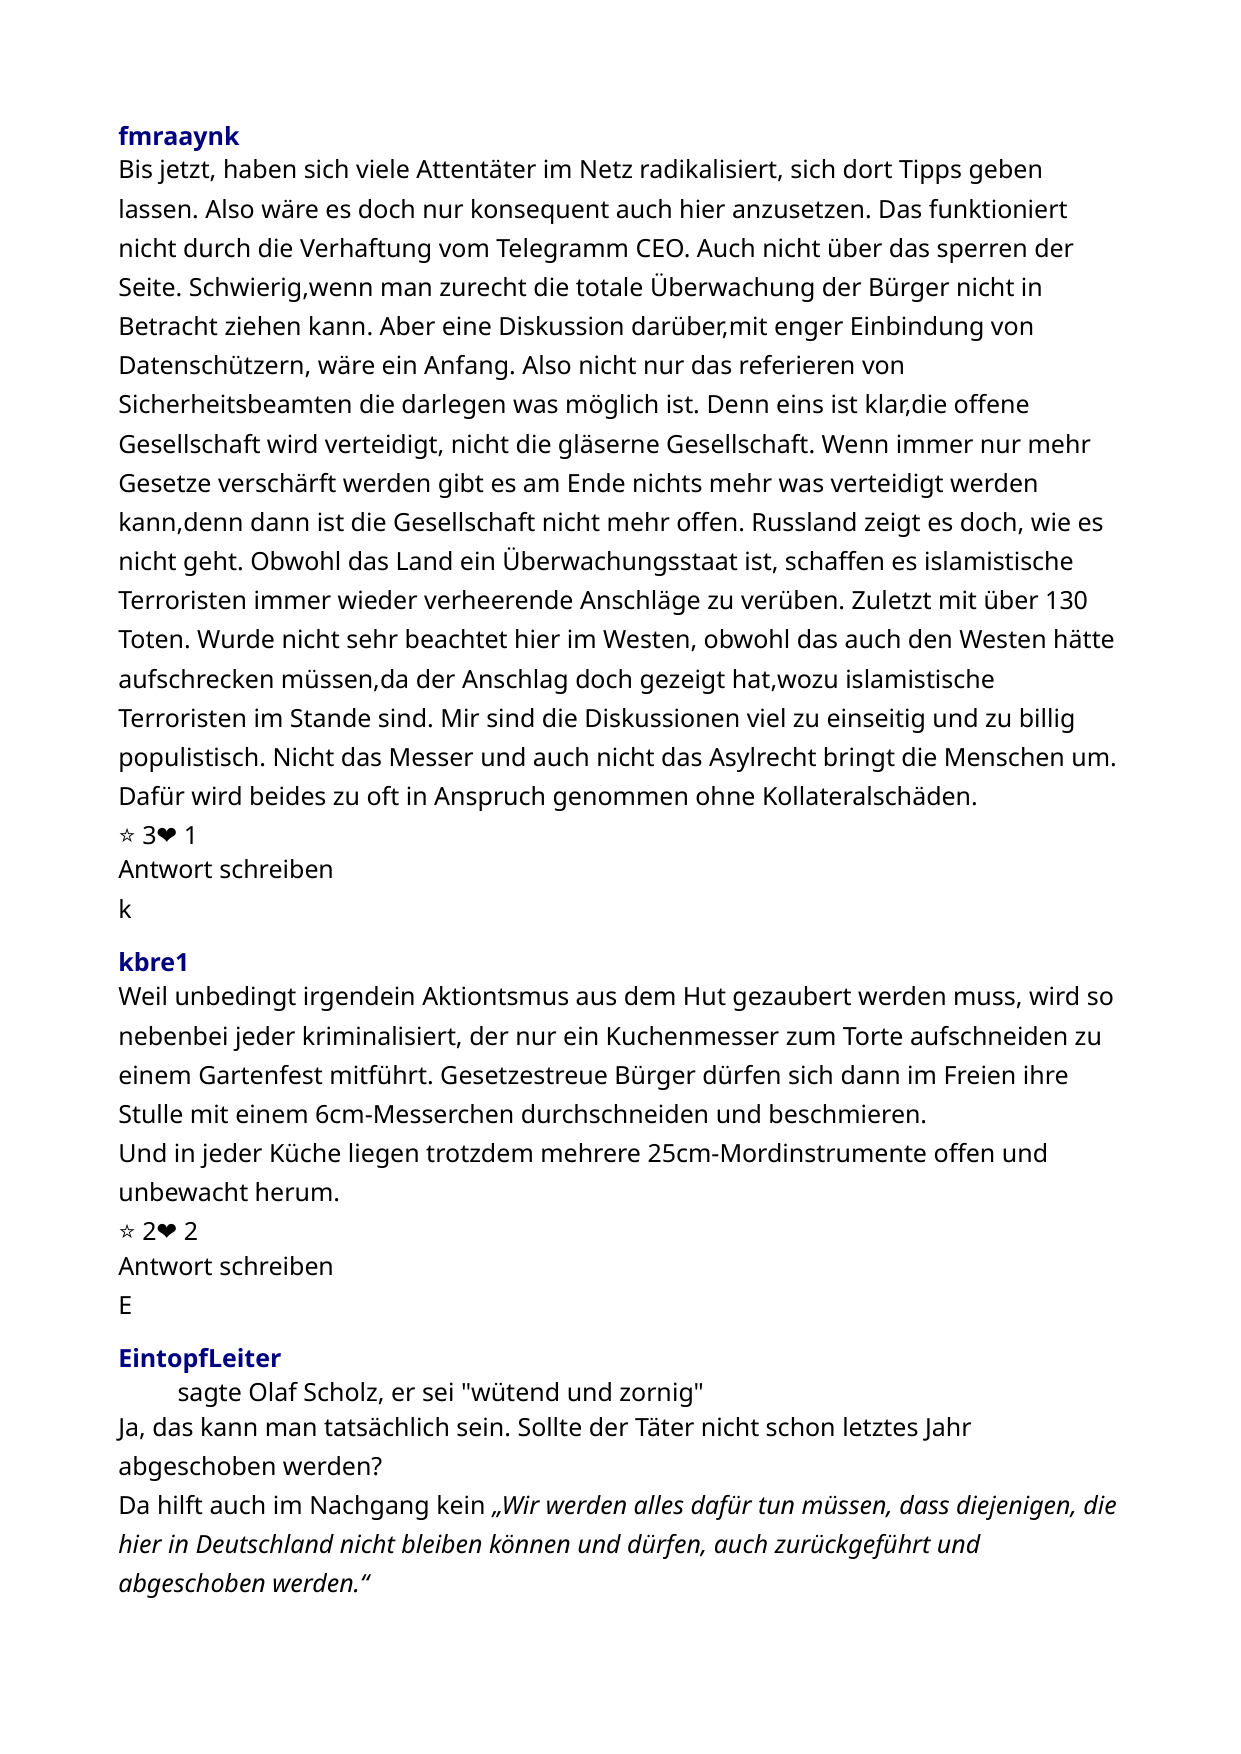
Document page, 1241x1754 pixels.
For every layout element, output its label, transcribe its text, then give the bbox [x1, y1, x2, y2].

subtitle EintopfLeiter [118, 1341, 1122, 1375]
text Antwort schreiben [118, 852, 1122, 886]
text Antwort schreiben [118, 1248, 1122, 1282]
subtitle fmraaynk [118, 118, 1122, 152]
text ⭐️ 3❤️ 1 [118, 818, 1122, 852]
text E [118, 1287, 1122, 1321]
text Weil unbedingt irgendein Aktiontsmus aus dem Hut gezaubert werden muss, wird so nebenbei jeder kriminalisiert, der nur ein Kuchenmesser zum Torte aufschneiden zu einem Gartenfest mitführt. Gesetzestreue Bürger dürfen sich dann im Freien ihre Stulle mit einem 6cm-Messerchen durchschneiden und beschmieren. Und in jeder Küche liegen trotzdem mehrere 25cm-Mordinstrumente offen und unbewacht herum. [118, 979, 1122, 1209]
text k [118, 891, 1122, 925]
subtitle kbre1 [118, 945, 1122, 979]
text ⭐️ 2❤️ 2 [118, 1214, 1122, 1248]
text Da hilft auch im Nachgang kein „Wir werden alles dafür tun müssen, dass diejenigen, die hier in Deutschland nicht bleiben können und dürfen, auch zurückgeführt und abgeschoben werden.“ [118, 1487, 1122, 1600]
text sagte Olaf Scholz, er sei "wütend und zornig" [177, 1375, 1063, 1409]
text Ja, das kann man tatsächlich sein. Sollte der Täter nicht schon letztes Jahr abgeschoben werden? [118, 1409, 1122, 1482]
text Bis jetzt, haben sich viele Attentäter im Netz radikalisiert, sich dort Tipps geben lassen. Also wäre es doch nur konsequent auch hier anzusetzen. Das funktioniert nicht durch die Verhaftung vom Telegramm CEO. Auch nicht über das sperren der Seite. Schwierig,wenn man zurecht die totale Überwachung der Bürger nicht in Betracht ziehen kann. Aber eine Diskussion darüber,mit enger Einbindung von Datenschützern, wäre ein Anfang. Also nicht nur das referieren von Sicherheitsbeamten die darlegen was möglich ist. Denn eins ist klar,die offene Gesellschaft wird verteidigt, nicht die gläserne Gesellschaft. Wenn immer nur mehr Gesetze verschärft werden gibt es am Ende nichts mehr was verteidigt werden kann,denn dann ist die Gesellschaft nicht mehr offen. Russland zeigt es doch, wie es nicht geht. Obwohl das Land ein Überwachungsstaat ist, schaffen es islamistische Terroristen immer wieder verheerende Anschläge zu verüben. Zuletzt mit über 130 Toten. Wurde nicht sehr beachtet hier im Westen, obwohl das auch den Westen hätte aufschrecken müssen,da der Anschlag doch gezeigt hat,wozu islamistische Terroristen im Stande sind. Mir sind die Diskussionen viel zu einseitig und zu billig populistisch. Nicht das Messer und auch nicht das Asylrecht bringt die Menschen um. Dafür wird beides zu oft in Anspruch genommen ohne Kollateralschäden. [118, 152, 1122, 813]
